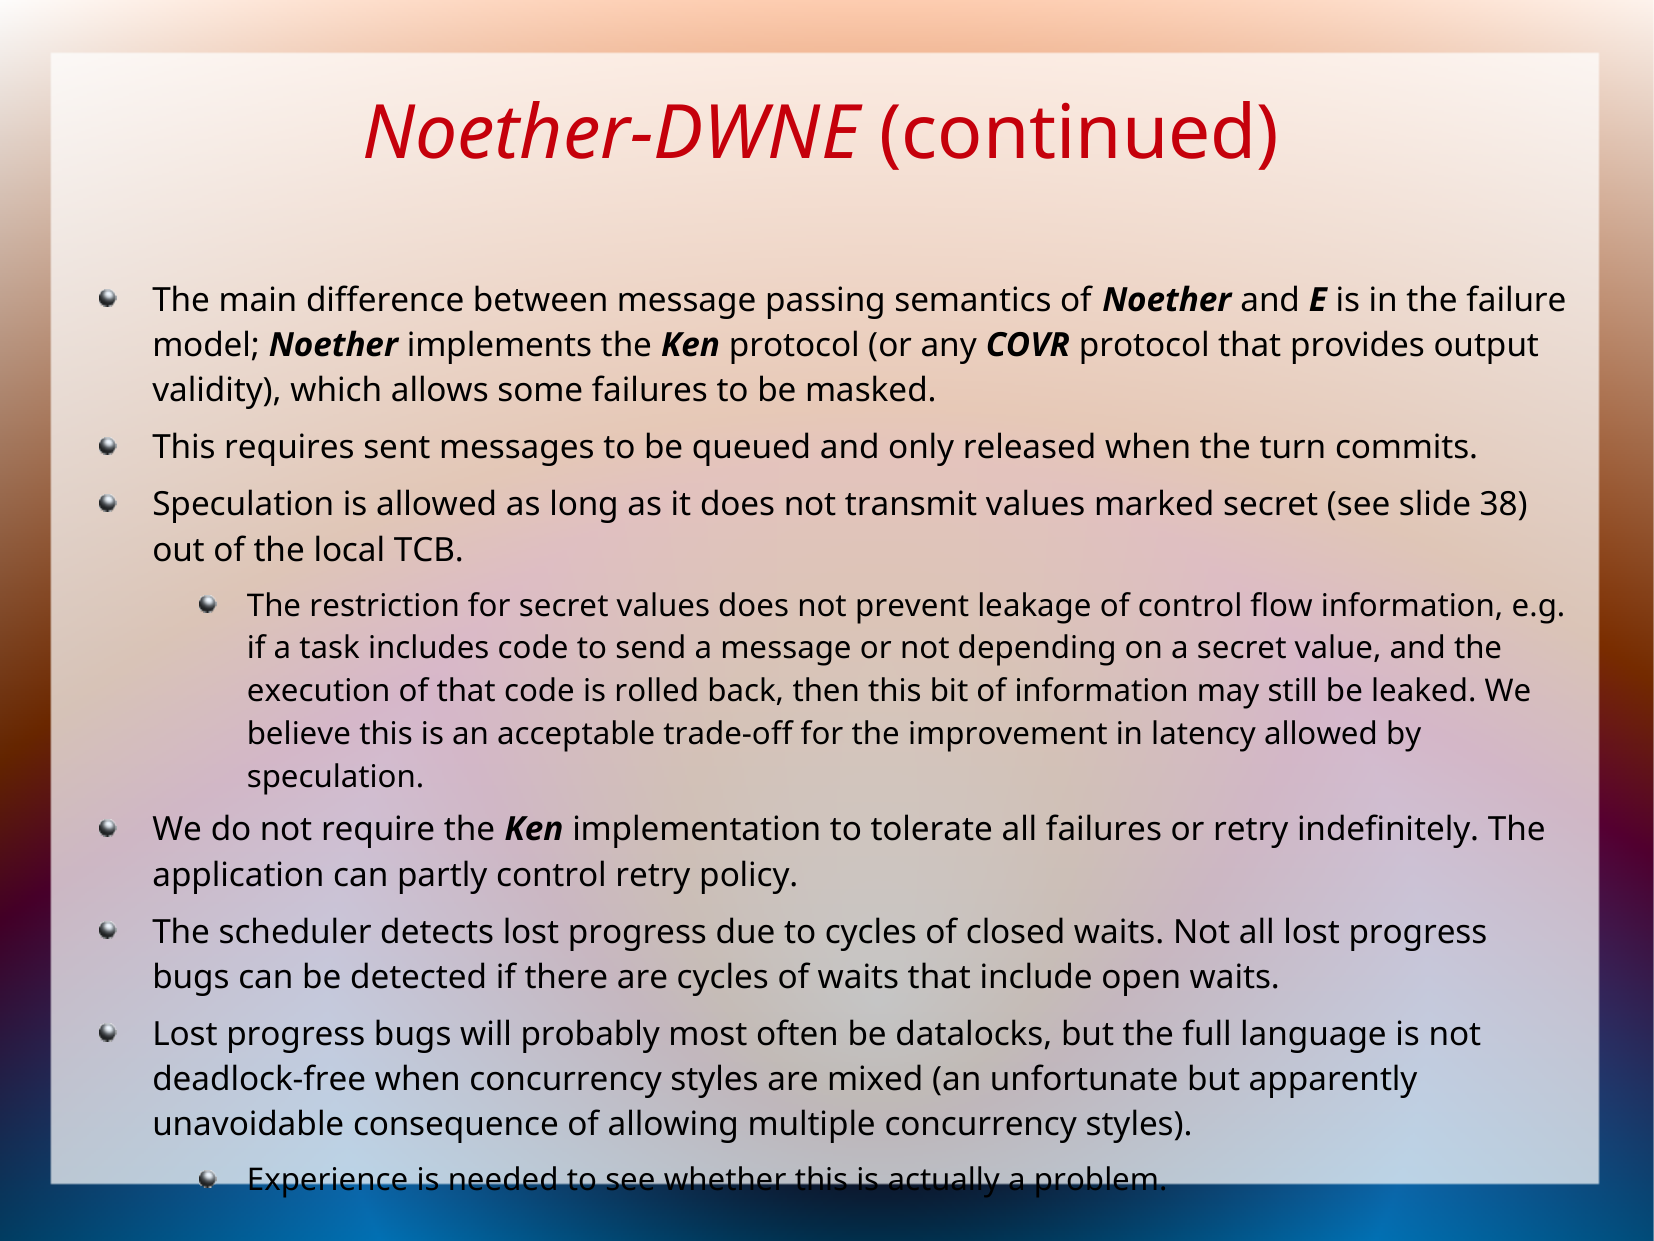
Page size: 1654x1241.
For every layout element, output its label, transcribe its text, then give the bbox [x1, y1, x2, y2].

picture [0, 0, 1654, 1241]
list The main difference between message passing semantics of Noether and E is in the failure model; Noether implements the Ken protocol (or any COVR protocol that provides output validity), which allows some failures to be masked. This requires sent messages to be queued and only released when the turn commits. Speculation is allowed as long as it does not transmit values marked secret (see slide 38) out of the local TCB. The restriction for secret values does not prevent leakage of control flow information, e.g. if a task includes code to send a message or not depending on a secret value, and the execution of that code is rolled back, then this bit of information may still be leaked. We believe this is an acceptable trade-off for the improvement in latency allowed by speculation. We do not require the Ken implementation to tolerate all failures or retry indefinitely. The application can partly control retry policy. The scheduler detects lost progress due to cycles of closed waits. Not all lost progress bugs can be detected if there are cycles of waits that include open waits. Lost progress bugs will probably most often be datalocks, but the full language is not deadlock‑free when concurrency styles are mixed (an unfortunate but apparently unavoidable consequence of allowing multiple concurrency styles). Experience is needed to see whether this is actually a problem. [81, 275, 1570, 1080]
title Noether-DWNE (continued) [76, 59, 1565, 200]
